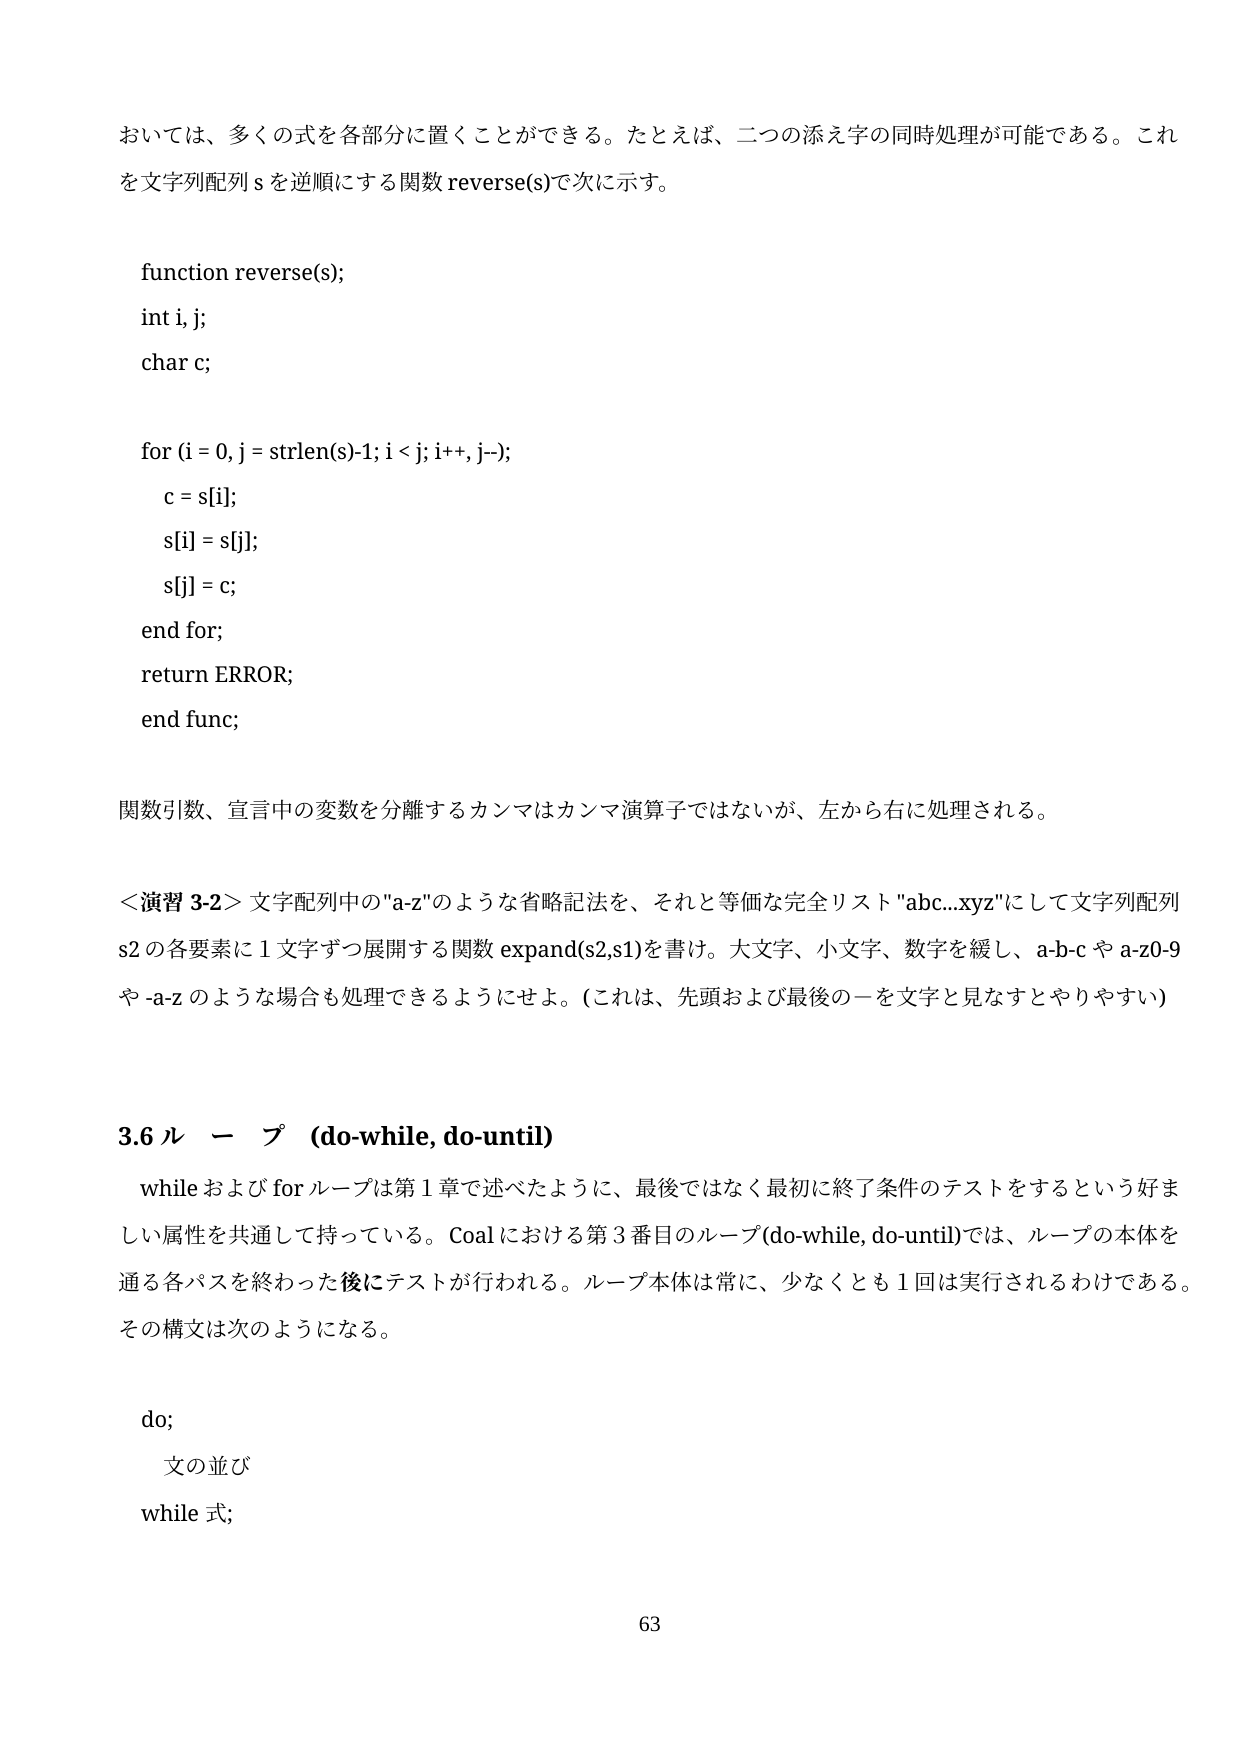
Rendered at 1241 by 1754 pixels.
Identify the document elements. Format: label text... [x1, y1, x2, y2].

text おいては、多くの式を各部分に置くことができる。たとえば、二つの添え字の同時処理が可能である。これを文字列配列sを逆順にする関数reverse(s)で次に示す。 [118, 118, 1181, 197]
text function reverse(s); [118, 257, 1181, 287]
text 関数引数、宣言中の変数を分離するカンマはカンマ演算子ではないが、左から右に処理される。 [118, 793, 1181, 825]
text do; [118, 1404, 1181, 1434]
text while 式; [118, 1496, 1181, 1528]
text for (i = 0, j = strlen(s)-1; i < j; i++, j--); [118, 436, 1181, 466]
text s[i] = s[j]; [118, 525, 1181, 555]
text end for; [118, 615, 1181, 644]
text end func; [118, 704, 1181, 734]
text s[j] = c; [118, 570, 1181, 600]
text int i, j; [118, 302, 1181, 332]
text char c; [118, 347, 1181, 376]
text 3.6 ル ー プ (do-while, do-until) [118, 1117, 1181, 1153]
text 文の並び [118, 1449, 1181, 1481]
text whileおよびforループは第１章で述べたように、最後ではなく最初に終了条件のテストをするという好ましい属性を共通して持っている。Coalにおける第３番目のループ(do-while, do-until)では、ループの本体を通る各パスを終わった後にテストが行われる。ループ本体は常に、少なくとも１回は実行されるわけである。その構文は次のようになる。 [118, 1171, 1181, 1344]
text return ERROR; [118, 659, 1181, 689]
text ＜演習 3-2＞ 文字配列中の"a-z"のような省略記法を、それと等価な完全リスト"abc...xyz"にして文字列配列s2の各要素に１文字ずつ展開する関数expand(s2,s1)を書け。大文字、小文字、数字を緩し、a-b-c や a-z0-9 や -a-z のような場合も処理できるようにせよ。(これは、先頭および最後の－を文字と見なすとやりやすい) [118, 885, 1181, 1012]
text c = s[i]; [118, 481, 1181, 511]
